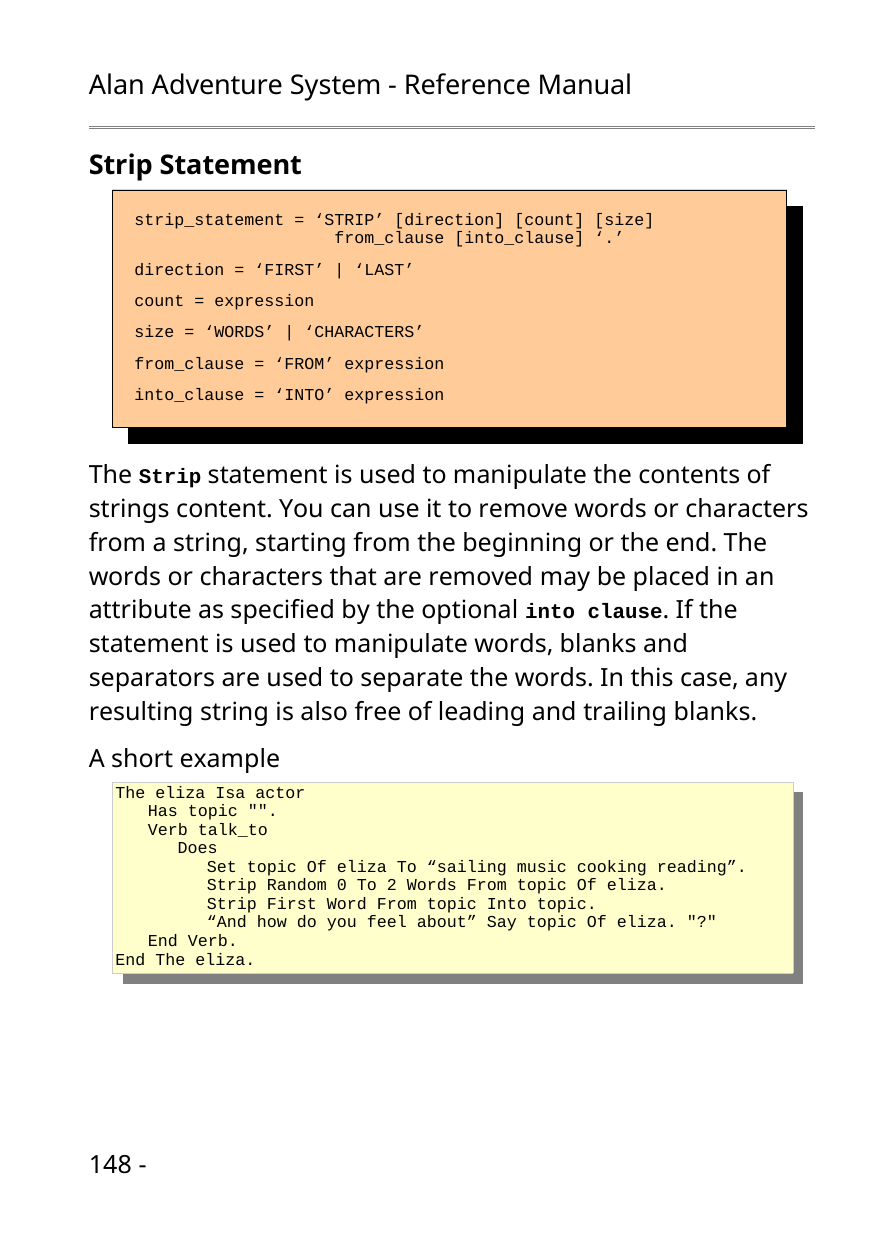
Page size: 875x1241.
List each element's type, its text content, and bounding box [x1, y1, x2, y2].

text size = ‘WORDS’ | ‘CHARACTERS’ [113, 302, 786, 334]
text A short example [88, 741, 815, 775]
text Verb talk_to Does Set topic Of eliza To “sailing music cooking reading”. Strip Random 0 To 2 Words From topic Of eliza. Strip First Word From topic Into topic. “And how do you feel about” Say topic Of eliza. "?" End Verb. [113, 819, 793, 948]
subtitle Strip Statement [88, 146, 815, 182]
text count = expression [113, 271, 786, 302]
text strip_statement = ‘STRIP’ [direction] [count] [size] from_clause [into_clause] ‘.’ [113, 191, 786, 239]
text End The eliza. [113, 948, 793, 973]
text The Strip statement is used to manipulate the contents of strings content. You can use it to remove words or characters from a string, starting from the beginning or the end. The words or characters that are removed may be placed in an attribute as specified by the optional into clause. If the statement is used to manipulate words, blanks and separators are used to separate the words. In this case, any resulting string is also free of leading and trailing blanks. [88, 457, 815, 728]
text The eliza Isa actor Has topic "". [113, 783, 793, 819]
text into_clause = ‘INTO’ expression [113, 365, 786, 427]
text from_clause = ‘FROM’ expression [113, 334, 786, 365]
text direction = ‘FIRST’ | ‘LAST’ [113, 239, 786, 271]
